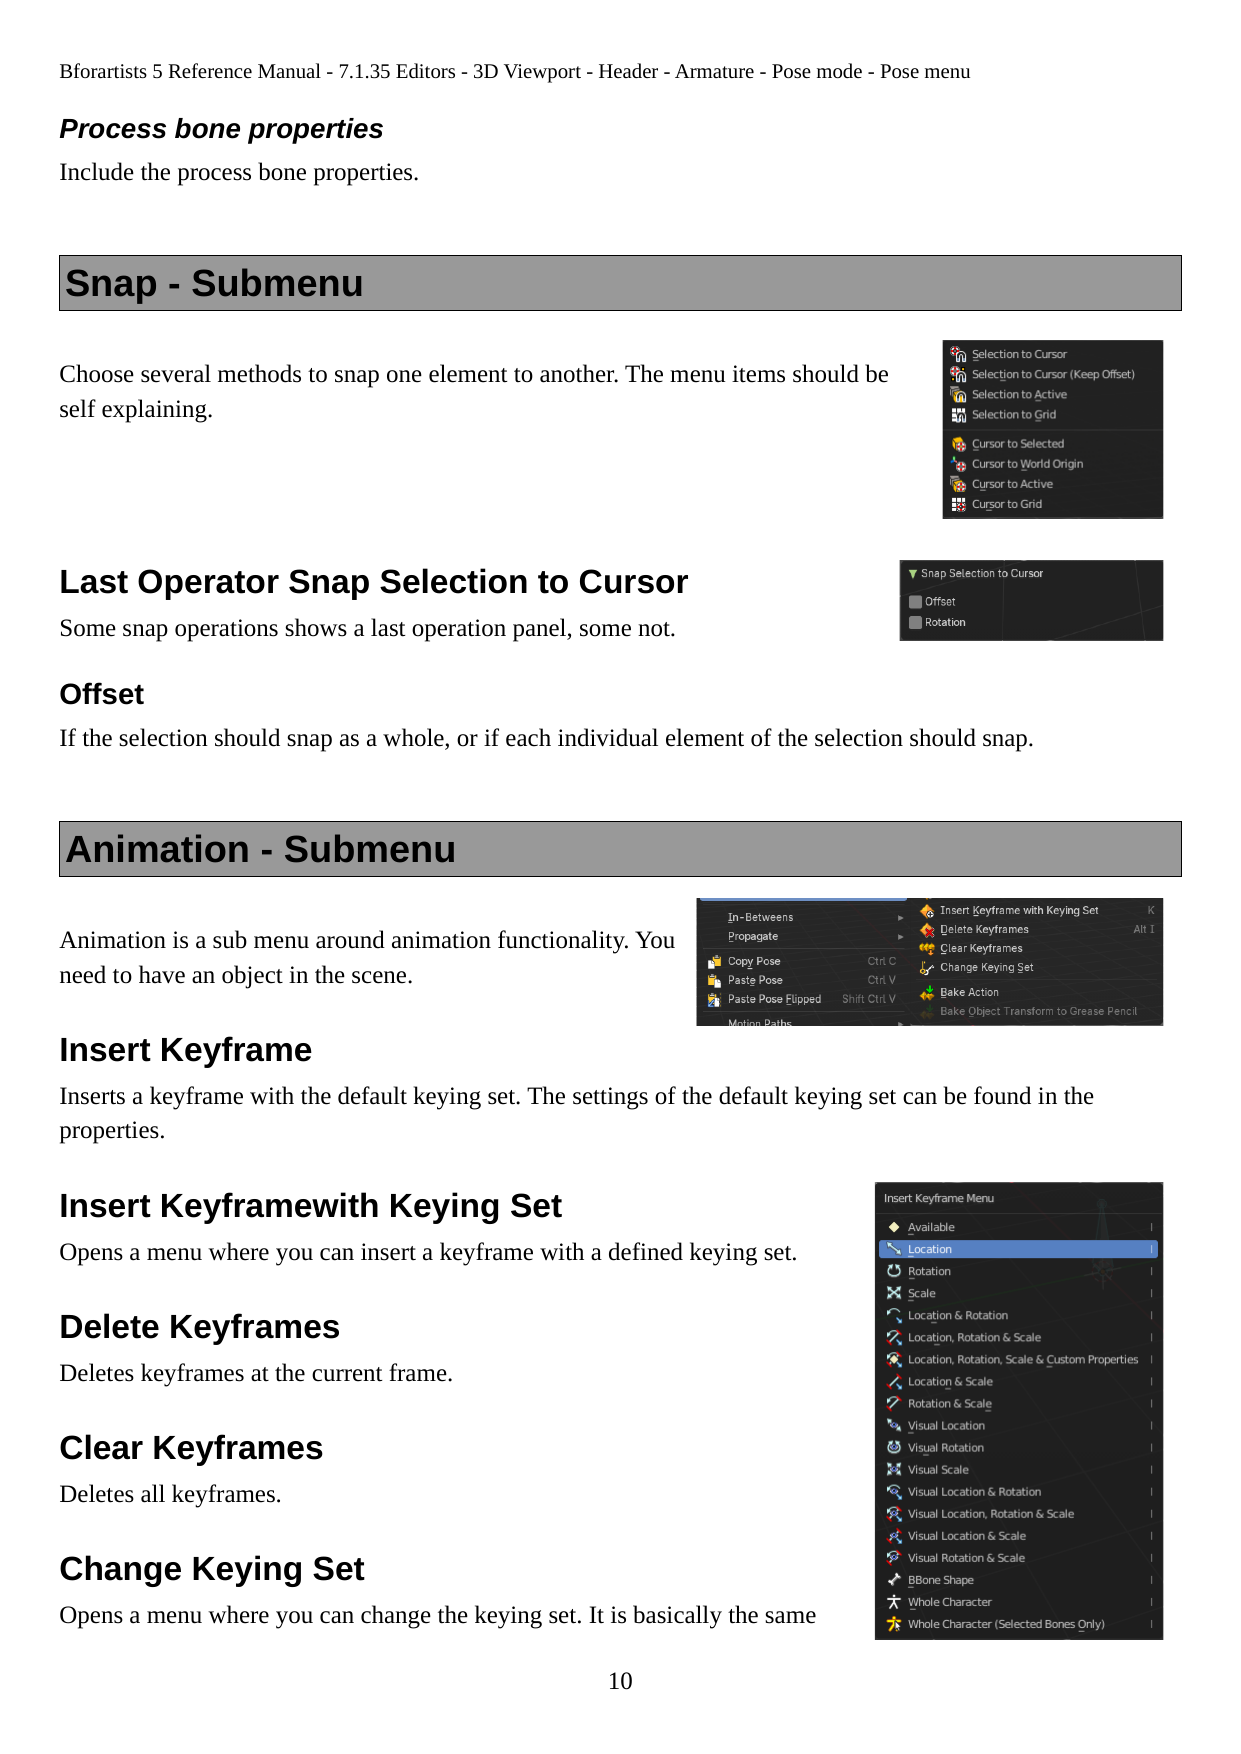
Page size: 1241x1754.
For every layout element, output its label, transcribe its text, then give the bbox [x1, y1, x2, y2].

subtitle Clear Keyframes [59, 1427, 874, 1466]
text Inserts a keyframe with the default keying set. The settings of the default keying set can be found in the properties. [59, 1081, 1181, 1144]
subtitle [1164, 1306, 1181, 1345]
subtitle Insert Keyframewith Keying Set [59, 1185, 874, 1224]
subtitle [1164, 1548, 1181, 1587]
text Animation is a sub menu around animation functionality. You need to have an object in the scene. [59, 926, 696, 989]
text Deletes all keyframes. [59, 1479, 874, 1507]
subtitle Process bone properties [59, 113, 1181, 144]
subtitle Change Keying Set [59, 1548, 874, 1587]
text Opens a menu where you can change the keying set. It is basically the same [59, 1600, 874, 1628]
picture [942, 340, 1164, 519]
subtitle Insert Keyframe [59, 1030, 1181, 1068]
text If the selection should snap as a whole, or if each individual element of the selection should snap. [59, 723, 1181, 752]
picture [696, 898, 1164, 1026]
subtitle Delete Keyframes [59, 1306, 874, 1345]
picture [874, 1182, 1164, 1640]
text Deletes keyframes at the current frame. [59, 1358, 874, 1386]
text [1164, 1479, 1181, 1507]
subtitle [1164, 1185, 1181, 1224]
text Choose several methods to snap one element to another. The menu items should be self explaining. [59, 359, 942, 423]
text Include the process bone properties. [59, 157, 1181, 186]
table_header Snap - Submenu [60, 256, 1181, 310]
subtitle Last Operator Snap Selection to Cursor [59, 562, 899, 601]
table_header Animation - Submenu [60, 822, 1181, 876]
subtitle Offset [59, 677, 1181, 711]
text Opens a menu where you can insert a keyframe with a defined keying set. [59, 1237, 874, 1265]
subtitle [1164, 1427, 1181, 1466]
picture [899, 560, 1164, 641]
text Some snap operations shows a last operation panel, some not. [59, 613, 1181, 642]
